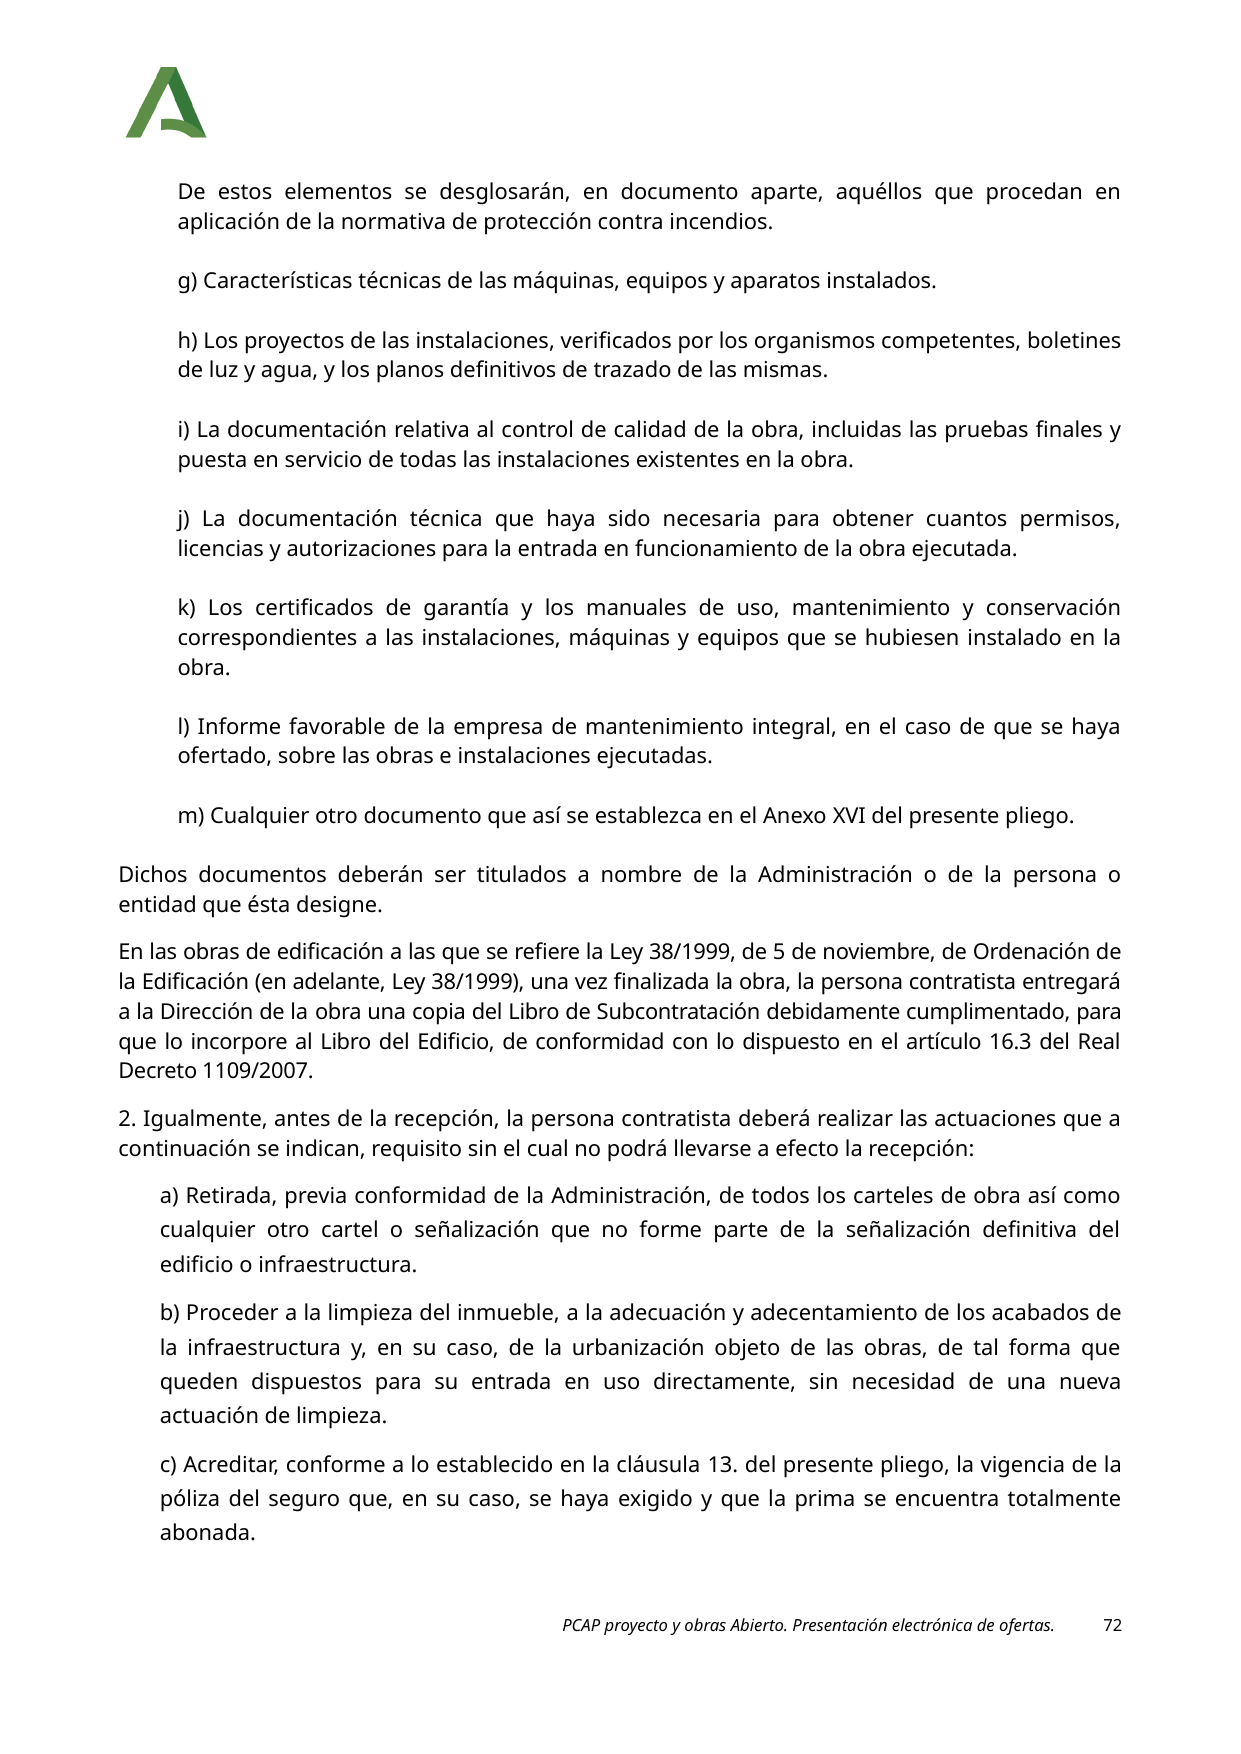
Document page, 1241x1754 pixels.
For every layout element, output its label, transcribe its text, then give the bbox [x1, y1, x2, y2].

text j) La documentación técnica que haya sido necesaria para obtener cuantos permisos, licencias y autorizaciones para la entrada en funcionamiento de la obra ejecutada. [177, 503, 1122, 562]
text i) La documentación relativa al control de calidad de la obra, incluidas las pruebas finales y puesta en servicio de todas las instalaciones existentes en la obra. [177, 414, 1122, 473]
text m) Cualquier otro documento que así se establezca en el Anexo XVI del presente pliego. [177, 800, 1122, 829]
text Dichos documentos deberán ser titulados a nombre de la Administración o de la persona o entidad que ésta designe. [118, 859, 1122, 919]
text De estos elementos se desglosarán, en documento aparte, aquéllos que procedan en aplicación de la normativa de protección contra incendios. [177, 176, 1122, 236]
picture [121, 62, 210, 142]
text k) Los certificados de garantía y los manuales de uso, mantenimiento y conservación correspondientes a las instalaciones, máquinas y equipos que se hubiesen instalado en la obra. [177, 592, 1122, 681]
text l) Informe favorable de la empresa de mantenimiento integral, en el caso de que se haya ofertado, sobre las obras e instalaciones ejecutadas. [177, 711, 1122, 770]
text h) Los proyectos de las instalaciones, verificados por los organismos competentes, boletines de luz y agua, y los planos definitivos de trazado de las mismas. [177, 325, 1122, 384]
text En las obras de edificación a las que se refiere la Ley 38/1999, de 5 de noviembre, de Ordenación de la Edificación (en adelante, Ley 38/1999), una vez finalizada la obra, la persona contratista entregará a la Dirección de la obra una copia del Libro de Subcontratación debidamente cumplimentado, para que lo incorpore al Libro del Edificio, de conformidad con lo dispuesto en el artículo 16.3 del Real Decreto 1109/2007. [118, 936, 1122, 1085]
text b) Proceder a la limpieza del inmueble, a la adecuación y adecentamiento de los acabados de la infraestructura y, en su caso, de la urbanización objeto de las obras, de tal forma que queden dispuestos para su entrada en uso directamente, sin necesidad de una nueva actuación de limpieza. [159, 1297, 1122, 1430]
text a) Retirada, previa conformidad de la Administración, de todos los carteles de obra así como cualquier otro cartel o señalización que no forme parte de la señalización definitiva del edificio o infraestructura. [159, 1180, 1122, 1278]
text 2. Igualmente, antes de la recepción, la persona contratista deberá realizar las actuaciones que a continuación se indican, requisito sin el cual no podrá llevarse a efecto la recepción: [118, 1103, 1122, 1163]
text g) Características técnicas de las máquinas, equipos y aparatos instalados. [177, 265, 1122, 295]
text c) Acreditar, conforme a lo establecido en la cláusula 13. del presente pliego, la vigencia de la póliza del seguro que, en su caso, se haya exigido y que la prima se encuentra totalmente abonada. [159, 1449, 1122, 1547]
